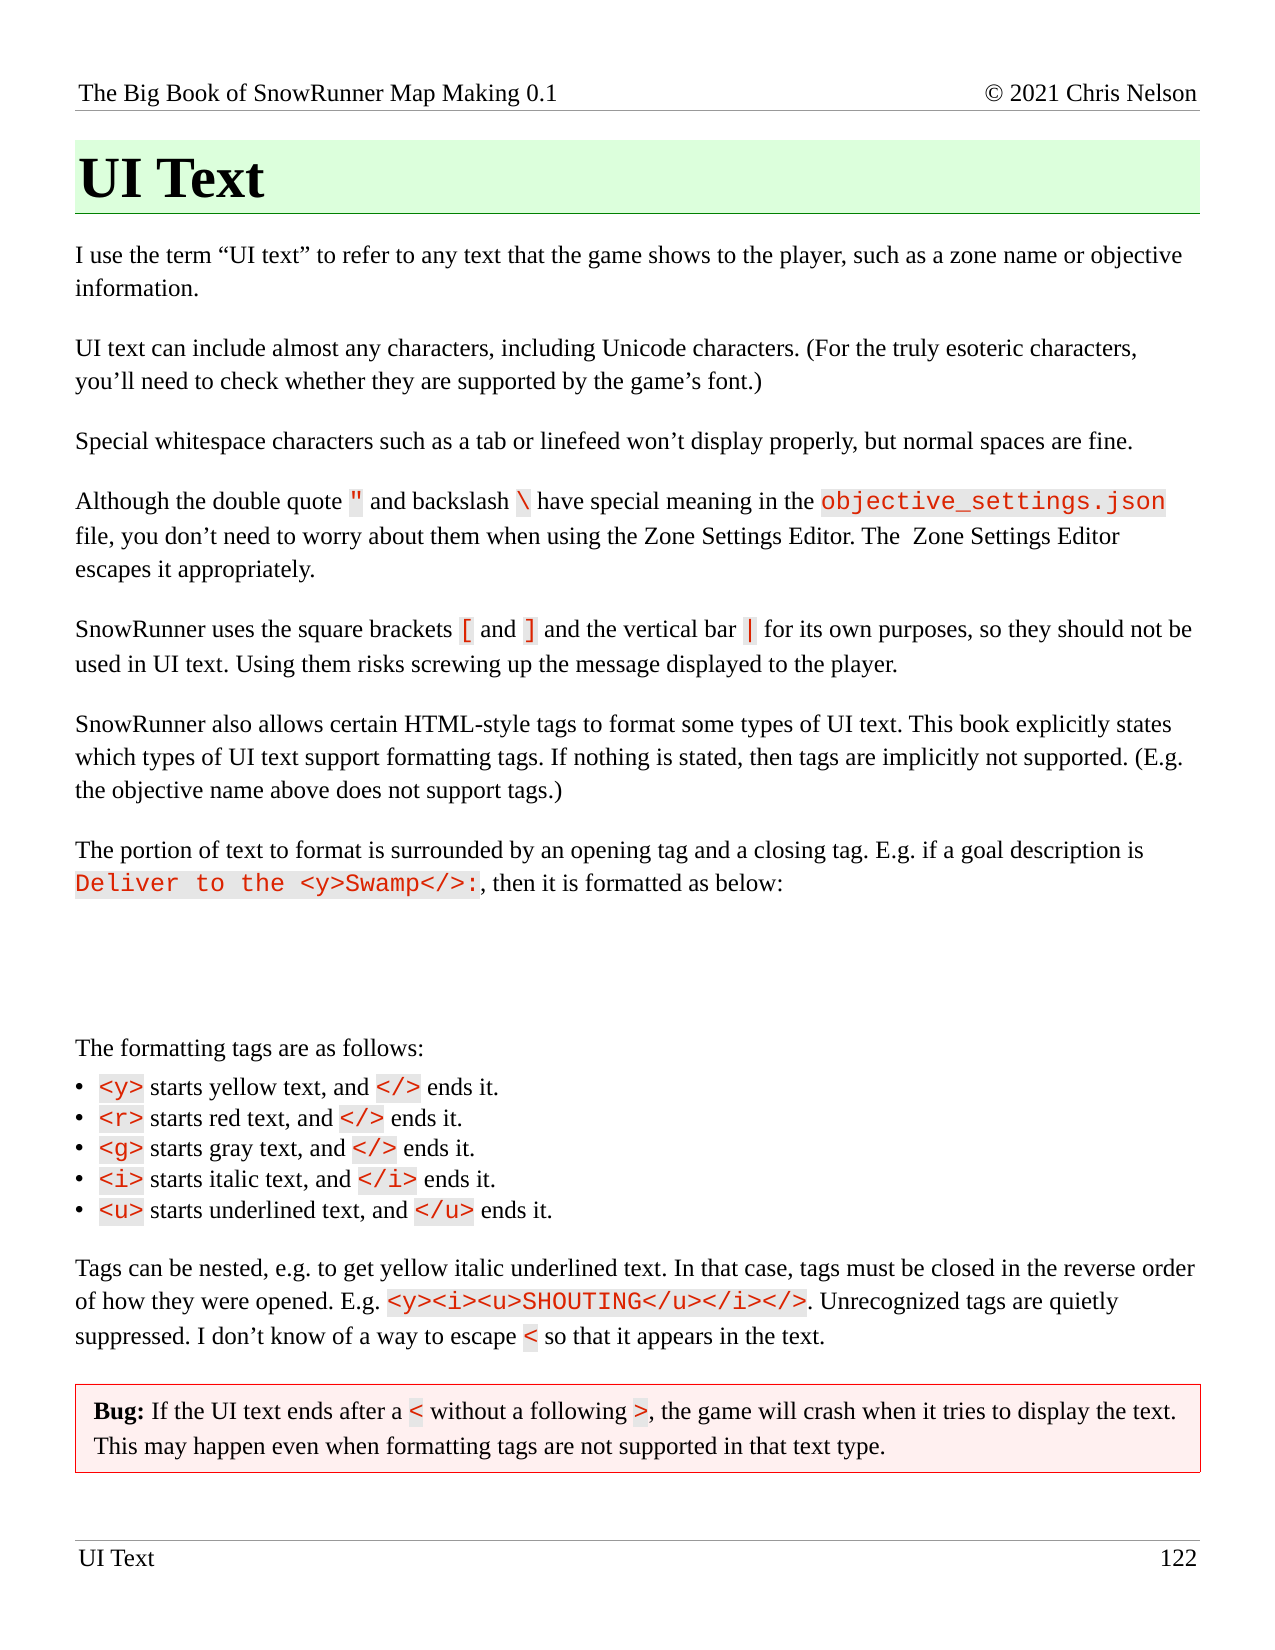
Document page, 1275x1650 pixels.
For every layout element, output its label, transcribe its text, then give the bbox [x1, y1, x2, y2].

list If the UI text ends after a < without a following >, the game will crash when it tries to display the text. This may happen even when formatting tags are not supported in that text type. [76, 1385, 1200, 1472]
list <g> starts gray text, and </> ends it. [75, 1133, 1200, 1164]
text SnowRunner uses the square brackets [ and ] and the vertical bar | for its own purposes, so they should not be used in UI text. Using them risks screwing up the message displayed to the player. [75, 614, 1200, 678]
subtitle UI Text [75, 140, 1200, 213]
text Tags can be nested, e.g. to get yellow italic underlined text. In that case, tags must be closed in the reverse order of how they were opened. E.g. <y><i><u>SHOUTING</u></i></>. Unrecognized tags are quietly suppressed. I don’t know of a way to escape < so that it appears in the text. [75, 1253, 1200, 1352]
text Although the double quote " and backslash \ have special meaning in the objective_settings.json file, you don’t need to worry about them when using the Zone Settings Editor. The Zone Settings Editor escapes it appropriately. [75, 486, 1200, 583]
subtitle The formatting tags are as follows: [75, 1033, 1200, 1062]
list <r> starts red text, and </> ends it. [75, 1103, 1200, 1133]
list <i> starts italic text, and </i> ends it. [75, 1164, 1200, 1195]
text UI text can include almost any characters, including Unicode characters. (For the truly esoteric characters, you’ll need to check whether they are supported by the game’s font.) [75, 333, 1200, 395]
list <y> starts yellow text, and </> ends it. [75, 1072, 1200, 1103]
list <u> starts underlined text, and </u> ends it. [75, 1195, 1200, 1226]
text The portion of text to format is surrounded by an opening tag and a closing tag. E.g. if a goal description is Deliver to the <y>Swamp</>:, then it is formatted as below: [75, 835, 1200, 899]
text Special whitespace characters such as a tab or linefeed won’t display properly, but normal spaces are fine. [75, 426, 1200, 455]
text I use the term “UI text” to refer to any text that the game shows to the player, such as a zone name or objective information. [75, 240, 1200, 302]
text SnowRunner also allows certain HTML-style tags to format some types of UI text. This book explicitly states which types of UI text support formatting tags. If nothing is stated, then tags are implicitly not supported. (E.g. the objective name above does not support tags.) [75, 709, 1200, 804]
